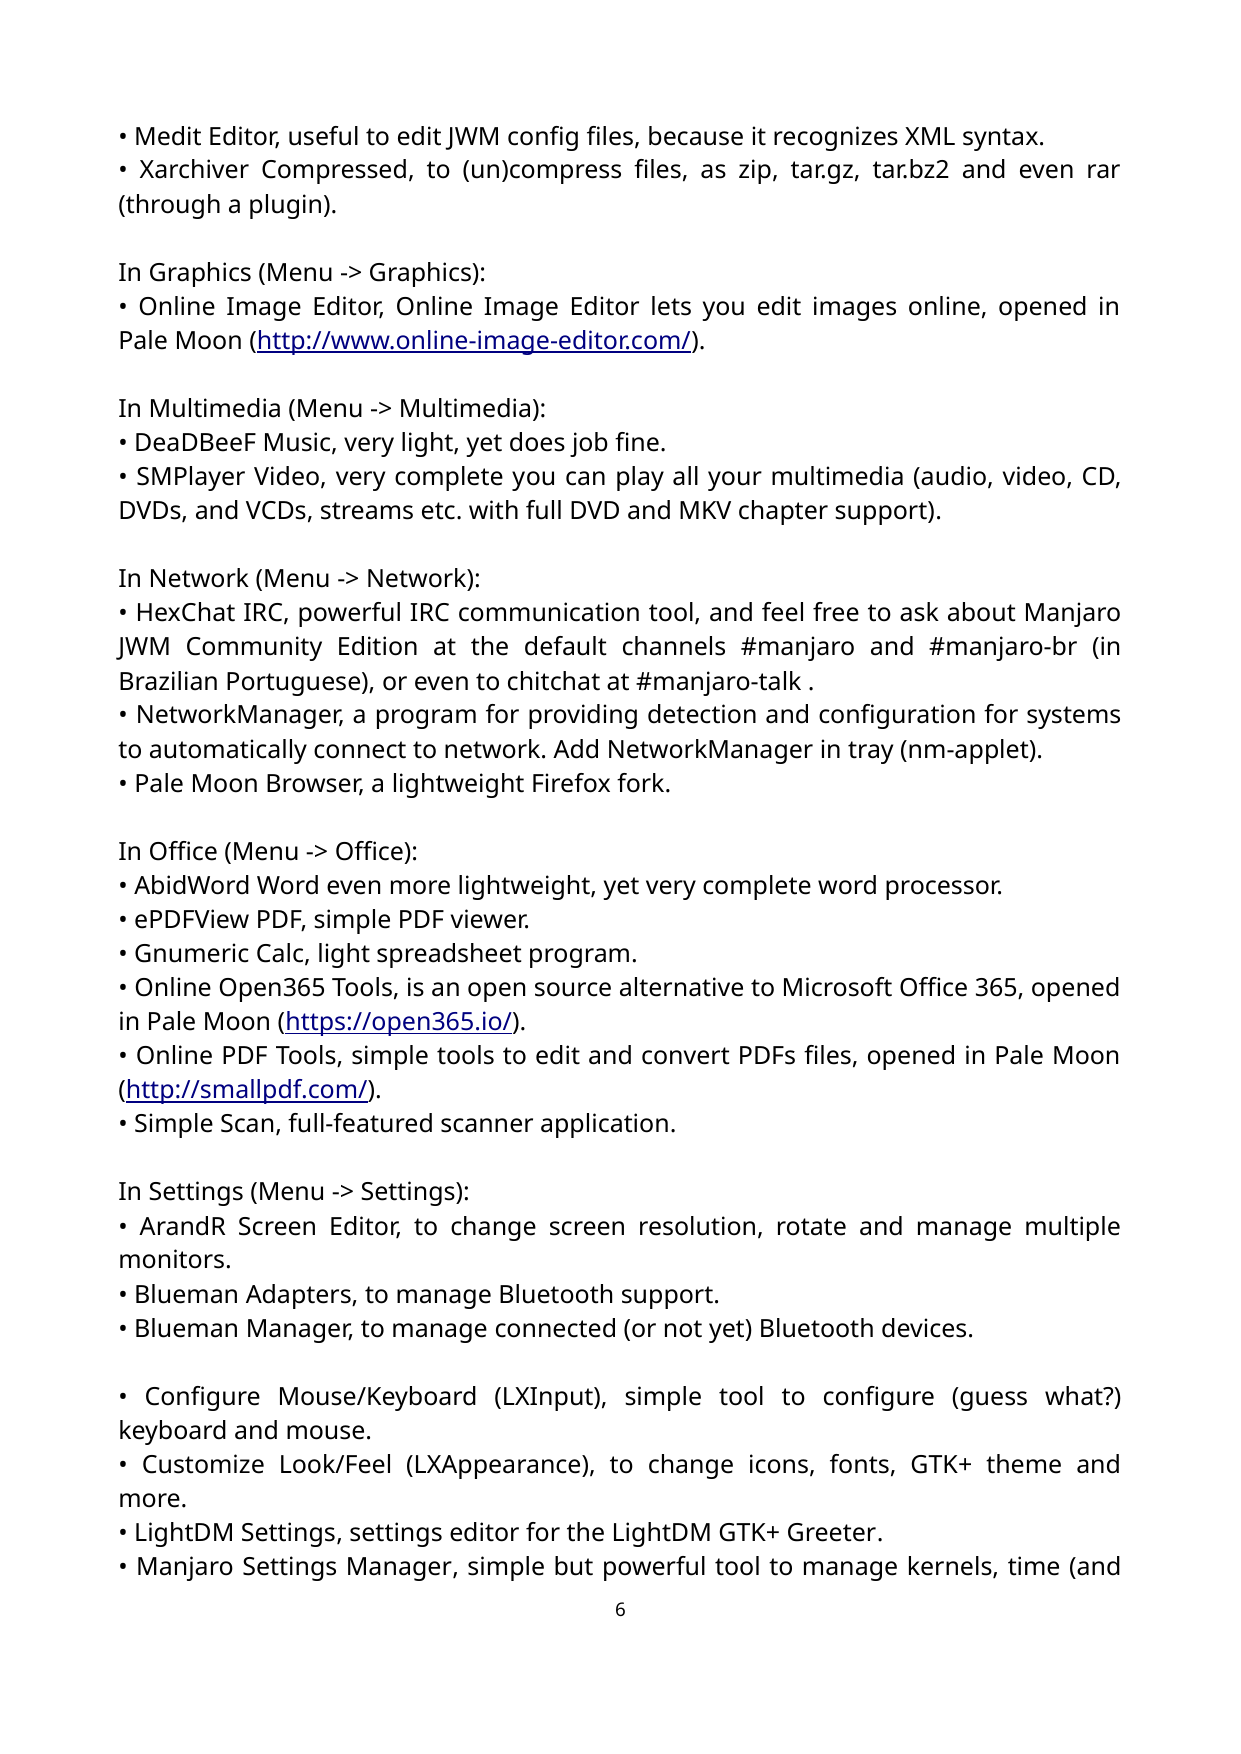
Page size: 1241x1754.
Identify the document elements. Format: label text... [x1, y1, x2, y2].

text In Graphics (Menu -> Graphics): [118, 254, 1122, 288]
text • Online Open365 Tools, is an open source alternative to Microsoft Office 365, opened in Pale Moon (https://open365.io/). [118, 970, 1122, 1038]
text In Settings (Menu -> Settings): [118, 1174, 1122, 1208]
text • Medit Editor, useful to edit JWM config files, because it recognizes XML syntax. [118, 118, 1122, 152]
text • Online PDF Tools, simple tools to edit and convert PDFs files, opened in Pale Moon (http://smallpdf.com/). [118, 1038, 1122, 1106]
text In Office (Menu -> Office): [118, 833, 1122, 867]
text • Gnumeric Calc, light spreadsheet program. [118, 936, 1122, 970]
text • Xarchiver Compressed, to (un)compress files, as zip, tar.gz, tar.bz2 and even rar (through a plugin). [118, 152, 1122, 220]
text • Pale Moon Browser, a lightweight Firefox fork. [118, 765, 1122, 799]
text • LightDM Settings, settings editor for the LightDM GTK+ Greeter. [118, 1515, 1122, 1549]
text • AbidWord Word even more lightweight, yet very complete word processor. [118, 867, 1122, 902]
text • Manjaro Settings Manager, simple but powerful tool to manage kernels, time (and [118, 1549, 1122, 1583]
text In Multimedia (Menu -> Multimedia): [118, 391, 1122, 425]
text • Simple Scan, full-featured scanner application. [118, 1106, 1122, 1140]
text In Network (Menu -> Network): [118, 561, 1122, 595]
text • ePDFView PDF, simple PDF viewer. [118, 902, 1122, 936]
text • SMPlayer Video, very complete you can play all your multimedia (audio, video, CD, DVDs, and VCDs, streams etc. with full DVD and MKV chapter support). [118, 459, 1122, 527]
text • DeaDBeeF Music, very light, yet does job fine. [118, 425, 1122, 459]
text • Customize Look/Feel (LXAppearance), to change icons, fonts, GTK+ theme and more. [118, 1447, 1122, 1515]
text • NetworkManager, a program for providing detection and configuration for systems to automatically connect to network. Add NetworkManager in tray (nm-applet). [118, 697, 1122, 765]
text • Blueman Adapters, to manage Bluetooth support. [118, 1276, 1122, 1310]
text • HexChat IRC, powerful IRC communication tool, and feel free to ask about Manjaro JWM Community Edition at the default channels #manjaro and #manjaro-br (in Brazilian Portuguese), or even to chitchat at #manjaro-talk . [118, 595, 1122, 697]
text • Online Image Editor, Online Image Editor lets you edit images online, opened in Pale Moon (http://www.online-image-editor.com/). [118, 288, 1122, 357]
text • Configure Mouse/Keyboard (LXInput), simple tool to configure (guess what?) keyboard and mouse. [118, 1378, 1122, 1447]
text • ArandR Screen Editor, to change screen resolution, rotate and manage multiple monitors. [118, 1208, 1122, 1276]
text • Blueman Manager, to manage connected (or not yet) Bluetooth devices. [118, 1310, 1122, 1344]
